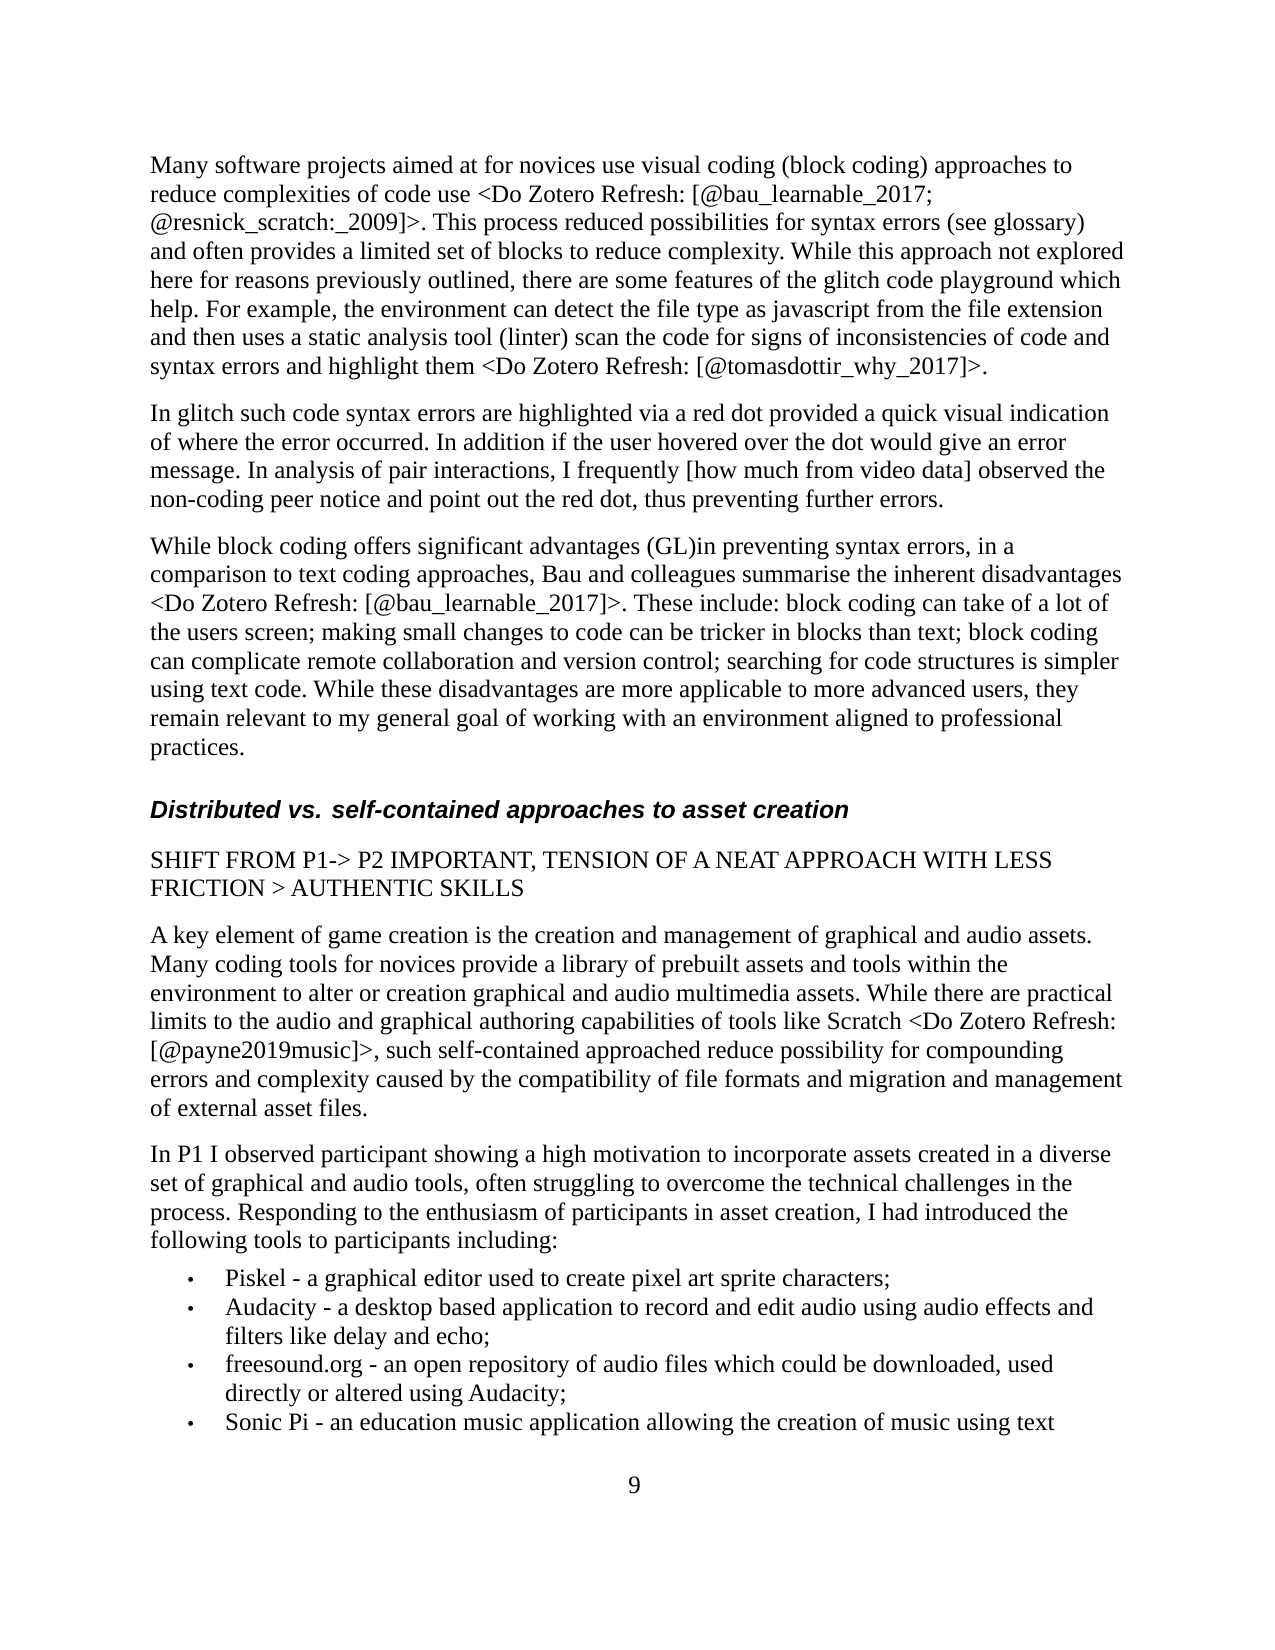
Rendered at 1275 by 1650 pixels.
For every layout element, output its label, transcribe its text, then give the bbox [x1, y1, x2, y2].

subtitle Distributed vs. self-contained approaches to asset creation [150, 795, 1125, 823]
text In glitch such code syntax errors are highlighted via a red dot provided a quick visual indication of where the error occurred. In addition if the user hovered over the dot would give an error message. In analysis of pair interactions, I frequently [how much from video data] observed the non-coding peer notice and point out the red dot, thus preventing further errors. [150, 398, 1125, 513]
list Sonic Pi - an education music application allowing the creation of music using text [187, 1407, 1125, 1436]
text In P1 I observed participant showing a high motivation to incorporate assets created in a diverse set of graphical and audio tools, often struggling to overcome the technical challenges in the process. Responding to the enthusiasm of participants in asset creation, I had introduced the following tools to participants including: [150, 1139, 1125, 1254]
list Audacity - a desktop based application to record and edit audio using audio effects and filters like delay and echo; [187, 1292, 1125, 1349]
list freesound.org - an open repository of audio files which could be downloaded, used directly or altered using Audacity; [187, 1349, 1125, 1407]
list Piskel - a graphical editor used to create pixel art sprite characters; [187, 1263, 1125, 1292]
text While block coding offers significant advantages (GL)in preventing syntax errors, in a comparison to text coding approaches, Bau and colleagues summarise the inherent disadvantages <Do Zotero Refresh: [@bau_learnable_2017]>. These include: block coding can take of a lot of the users screen; making small changes to code can be tricker in blocks than text; block coding can complicate remote collaboration and version control; searching for code structures is simpler using text code. While these disadvantages are more applicable to more advanced users, they remain relevant to my general goal of working with an environment aligned to professional practices. [150, 531, 1125, 761]
text SHIFT FROM P1-> P2 IMPORTANT, TENSION OF A NEAT APPROACH WITH LESS FRICTION > AUTHENTIC SKILLS [150, 845, 1125, 902]
text Many software projects aimed at for novices use visual coding (block coding) approaches to reduce complexities of code use <Do Zotero Refresh: [@bau_learnable_2017; @resnick_scratch:_2009]>. This process reduced possibilities for syntax errors (see glossary) and often provides a limited set of blocks to reduce complexity. While this approach not explored here for reasons previously outlined, there are some features of the glitch code playground which help. For example, the environment can detect the file type as javascript from the file extension and then uses a static analysis tool (linter) scan the code for signs of inconsistencies of code and syntax errors and highlight them <Do Zotero Refresh: [@tomasdottir_why_2017]>. [150, 150, 1125, 380]
text A key element of game creation is the creation and management of graphical and audio assets. Many coding tools for novices provide a library of prebuilt assets and tools within the environment to alter or creation graphical and audio multimedia assets. While there are practical limits to the audio and graphical authoring capabilities of tools like Scratch <Do Zotero Refresh: [@payne2019music]>, such self-contained approached reduce possibility for compounding errors and complexity caused by the compatibility of file formats and migration and management of external asset files. [150, 920, 1125, 1121]
